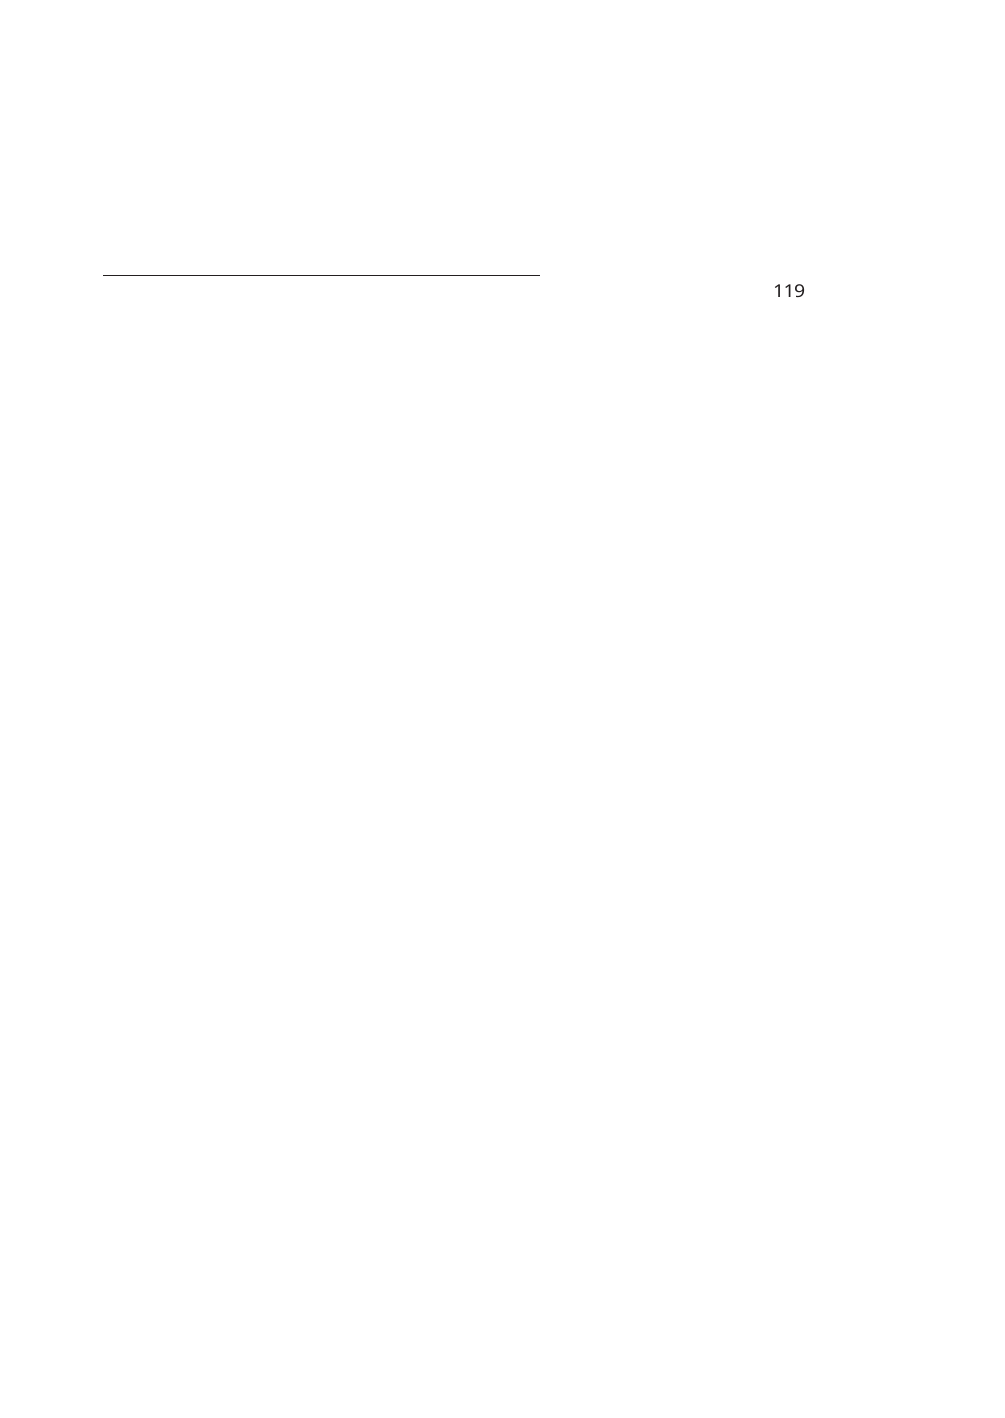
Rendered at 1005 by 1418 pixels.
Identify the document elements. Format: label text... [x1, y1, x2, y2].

text 119 [103, 278, 806, 303]
